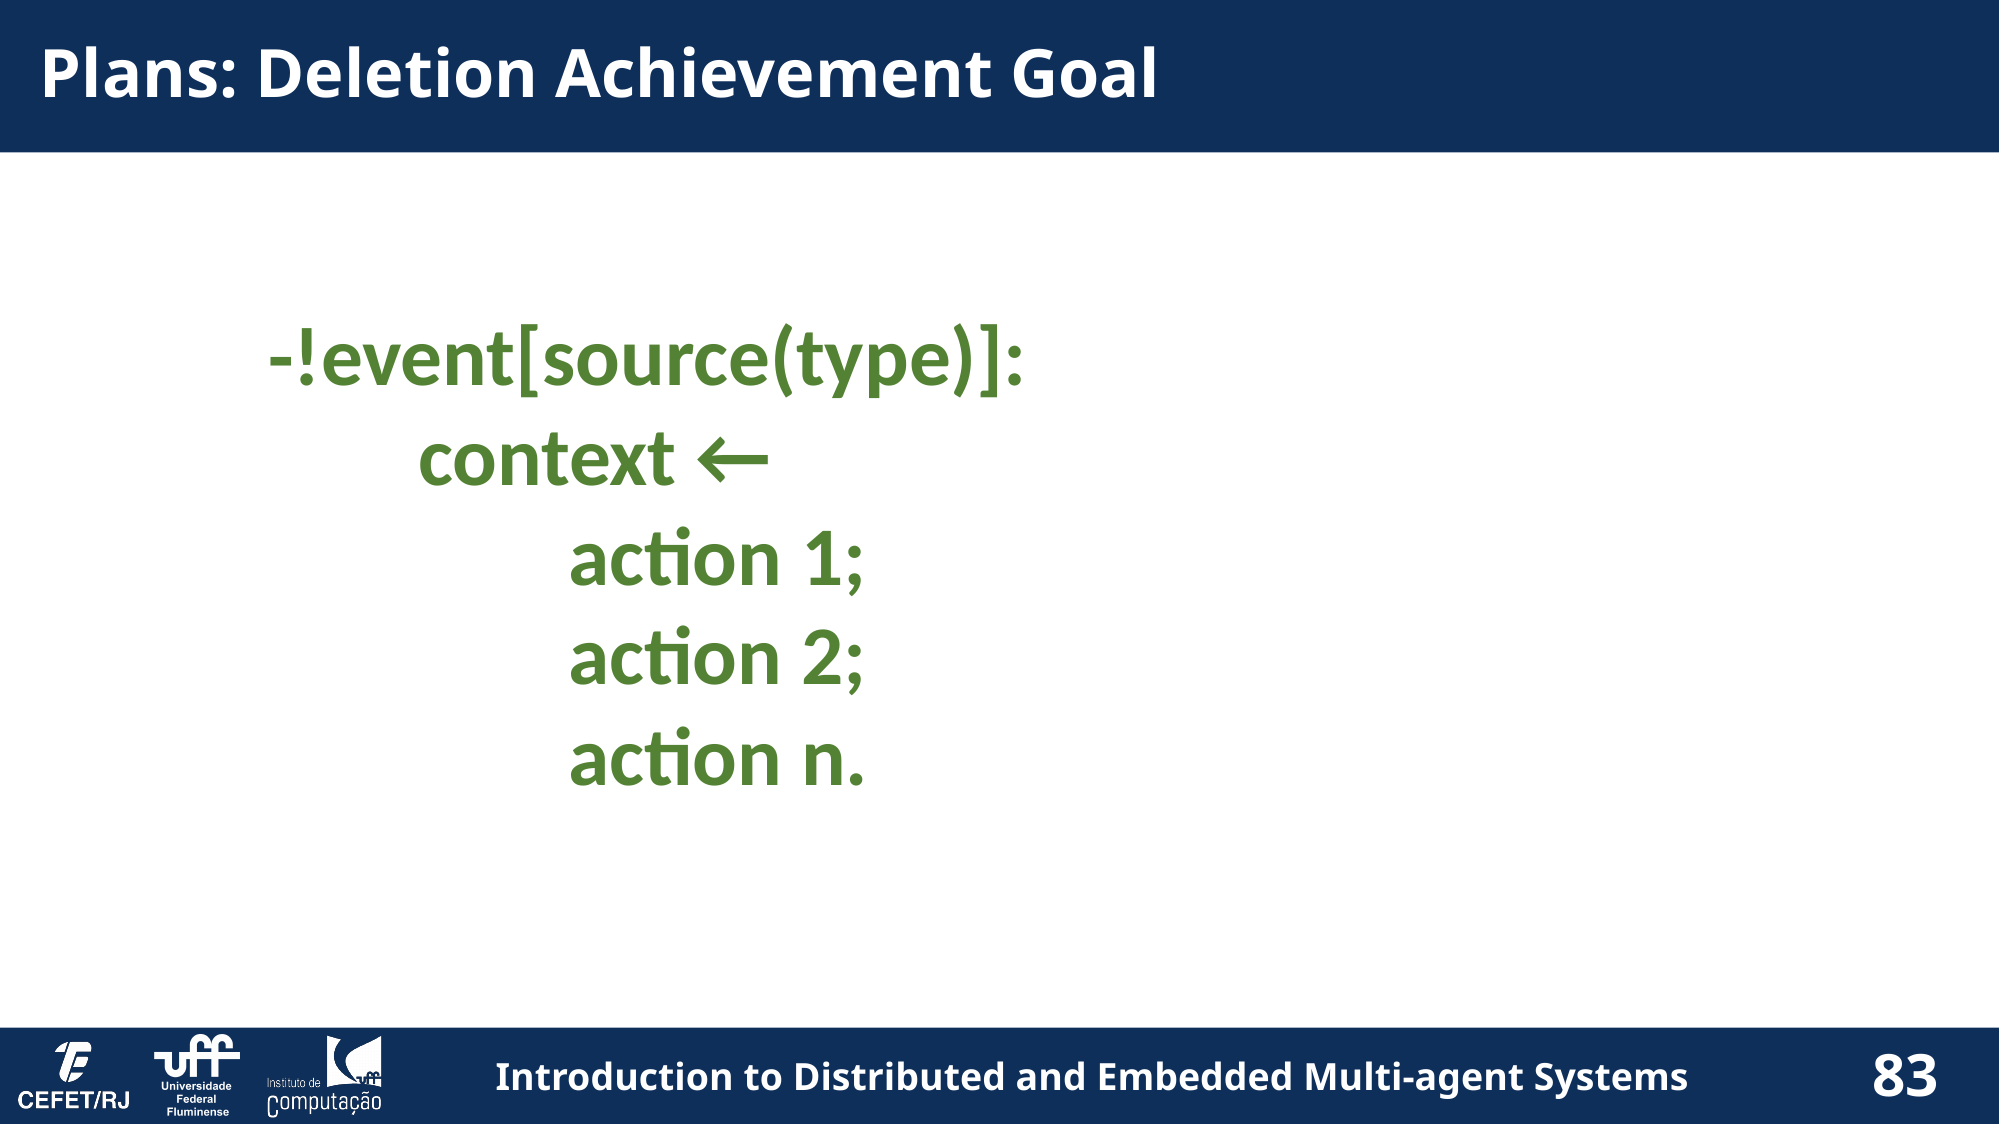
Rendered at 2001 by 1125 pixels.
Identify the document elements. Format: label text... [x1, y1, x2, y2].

text_box Plans: Deletion Achievement Goal [25, 23, 1999, 119]
picture [18, 1021, 129, 1125]
picture [265, 1033, 383, 1118]
picture [153, 1033, 241, 1121]
text_box -!event[source(type)]: context ← action 1; action 2; action n. [253, 294, 1908, 810]
